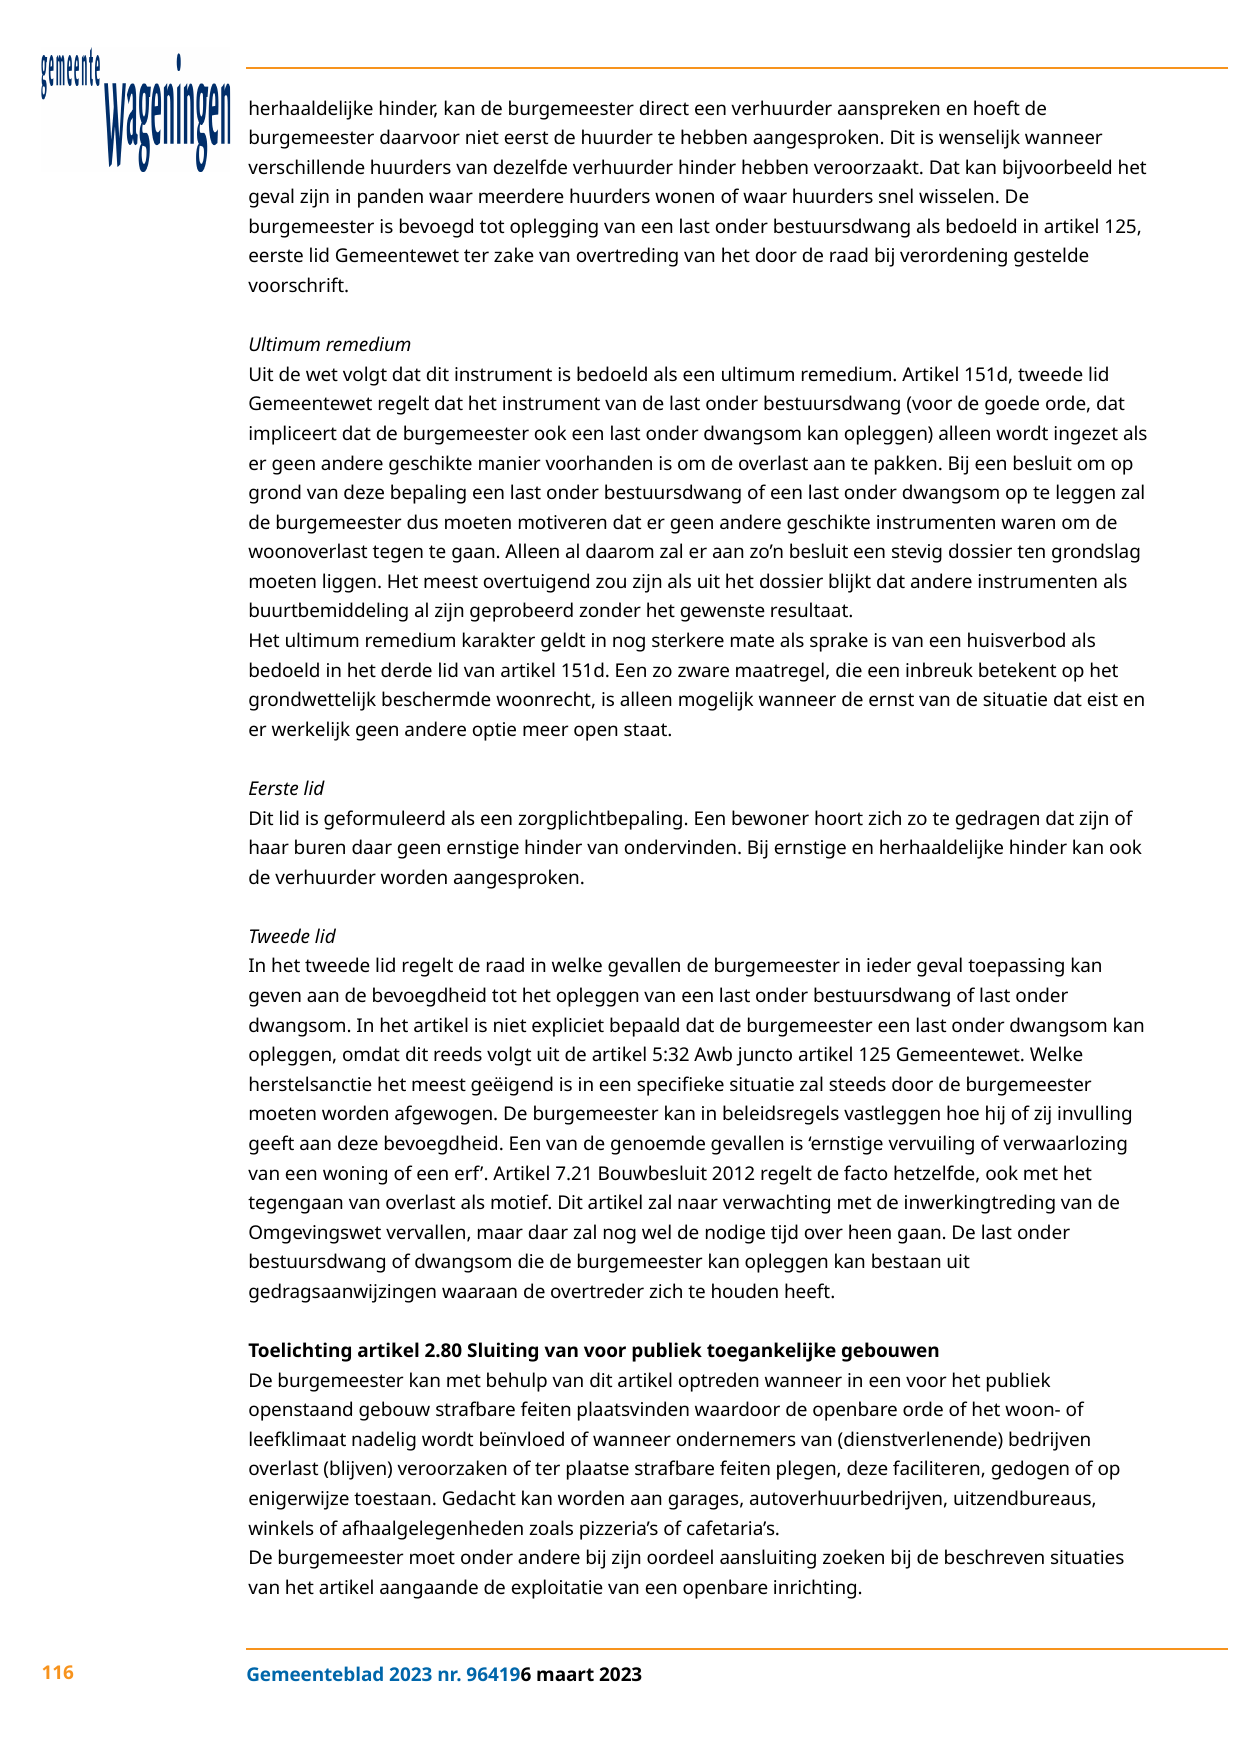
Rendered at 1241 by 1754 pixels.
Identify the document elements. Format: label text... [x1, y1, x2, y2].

text Eerste lid [248, 775, 1152, 801]
text Toelichting artikel 2.80 Sluiting van voor publiek toegankelijke gebouwen [248, 1337, 1152, 1363]
picture [41, 47, 231, 172]
text In het tweede lid regelt de raad in welke gevallen de burgemeester in ieder geval toepassing kan geven aan de bevoegdheid tot het opleggen van een last onder bestuursdwang of last onder dwangsom. In het artikel is niet expliciet bepaald dat de burgemeester een last onder dwangsom kan opleggen, omdat dit reeds volgt uit de artikel 5:32 Awb juncto artikel 125 Gemeentewet. Welke herstelsanctie het meest geëigend is in een specifieke situatie zal steeds door de burgemeester moeten worden afgewogen. De burgemeester kan in beleidsregels vastleggen hoe hij of zij invulling geeft aan deze bevoegdheid. Een van de genoemde gevallen is ‘ernstige vervuiling of verwaarlozing van een woning of een erf’. Artikel 7.21 Bouwbesluit 2012 regelt de facto hetzelfde, ook met het tegengaan van overlast als motief. Dit artikel zal naar verwachting met de inwerkingtreding van de Omgevingswet vervallen, maar daar zal nog wel de nodige tijd over heen gaan. De last onder bestuursdwang of dwangsom die de burgemeester kan opleggen kan bestaan uit gedragsaanwijzingen waaraan de overtreder zich te houden heeft. [248, 953, 1152, 1304]
text Tweede lid [248, 923, 1152, 949]
text Dit lid is geformuleerd als een zorgplichtbepaling. Een bewoner hoort zich zo te gedragen dat zijn of haar buren daar geen ernstige hinder van ondervinden. Bij ernstige en herhaaldelijke hinder kan ook de verhuurder worden aangesproken. [248, 805, 1152, 890]
text De burgemeester kan met behulp van dit artikel optreden wanneer in een voor het publiek openstaand gebouw strafbare feiten plaatsvinden waardoor de openbare orde of het woon- of leefklimaat nadelig wordt beïnvloed of wanneer ondernemers van (dienstverlenende) bedrijven overlast (blijven) veroorzaken of ter plaatse strafbare feiten plegen, deze faciliteren, gedogen of op enigerwijze toestaan. Gedacht kan worden aan garages, autoverhuurbedrijven, uitzendbureaus, winkels of afhaalgelegenheden zoals pizzeria’s of cafetaria’s. [248, 1367, 1152, 1541]
text Uit de wet volgt dat dit instrument is bedoeld als een ultimum remedium. Artikel 151d, tweede lid Gemeentewet regelt dat het instrument van de last onder bestuursdwang (voor de goede orde, dat impliceert dat de burgemeester ook een last onder dwangsom kan opleggen) alleen wordt ingezet als er geen andere geschikte manier voorhanden is om de overlast aan te pakken. Bij een besluit om op grond van deze bepaling een last onder bestuursdwang of een last onder dwangsom op te leggen zal de burgemeester dus moeten motiveren dat er geen andere geschikte instrumenten waren om de woonoverlast tegen te gaan. Alleen al daarom zal er aan zo’n besluit een stevig dossier ten grondslag moeten liggen. Het meest overtuigend zou zijn als uit het dossier blijkt dat andere instrumenten als buurtbemiddeling al zijn geprobeerd zonder het gewenste resultaat. [248, 361, 1152, 623]
text Ultimum remedium [248, 331, 1152, 357]
text herhaaldelijke hinder, kan de burgemeester direct een verhuurder aanspreken en hoeft de burgemeester daarvoor niet eerst de huurder te hebben aangesproken. Dit is wenselijk wanneer verschillende huurders van dezelfde verhuurder hinder hebben veroorzaakt. Dat kan bijvoorbeeld het geval zijn in panden waar meerdere huurders wonen of waar huurders snel wisselen. De burgemeester is bevoegd tot oplegging van een last onder bestuursdwang als bedoeld in artikel 125, eerste lid Gemeentewet ter zake van overtreding van het door de raad bij verordening gestelde voorschrift. [248, 95, 1152, 298]
text De burgemeester moet onder andere bij zijn oordeel aansluiting zoeken bij de beschreven situaties van het artikel aangaande de exploitatie van een openbare inrichting. [248, 1544, 1152, 1600]
text Het ultimum remedium karakter geldt in nog sterkere mate als sprake is van een huisverbod als bedoeld in het derde lid van artikel 151d. Een zo zware maatregel, die een inbreuk betekent op het grondwettelijk beschermde woonrecht, is alleen mogelijk wanneer de ernst van de situatie dat eist en er werkelijk geen andere optie meer open staat. [248, 627, 1152, 742]
